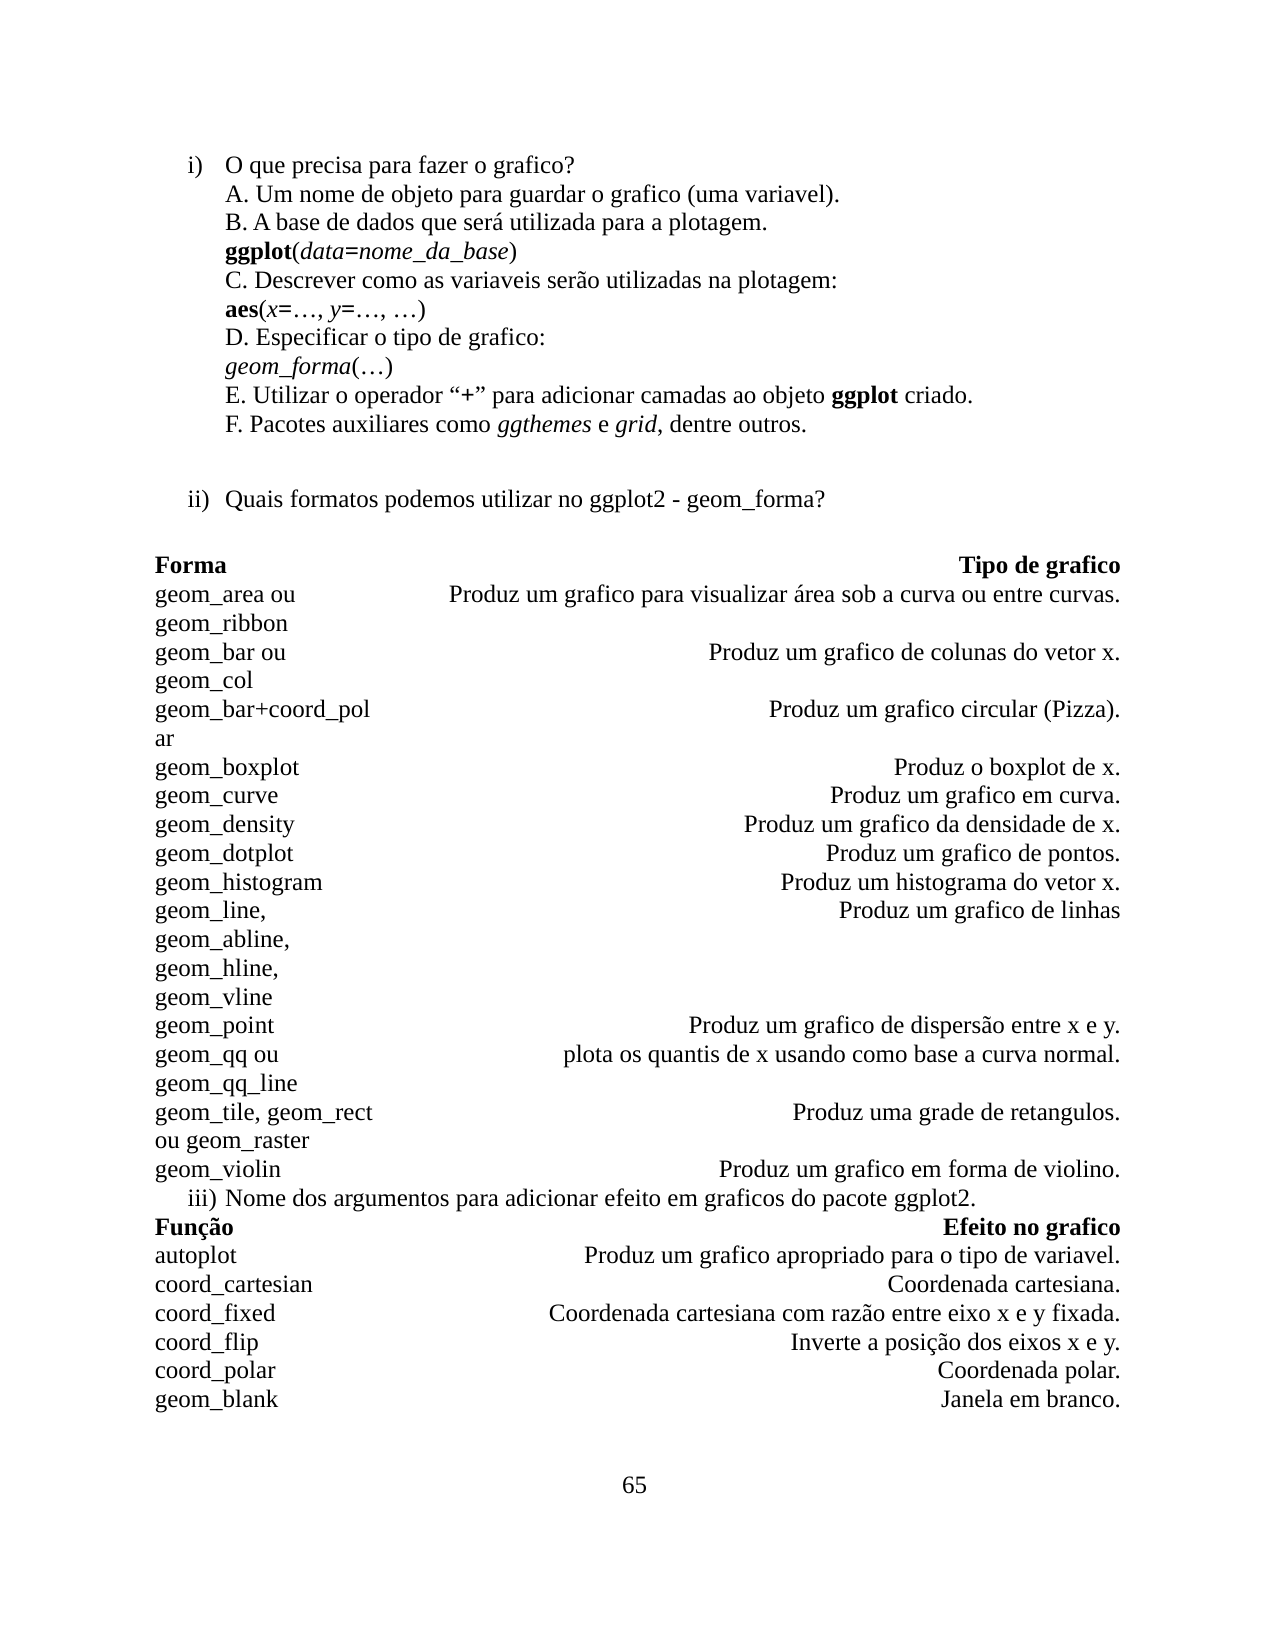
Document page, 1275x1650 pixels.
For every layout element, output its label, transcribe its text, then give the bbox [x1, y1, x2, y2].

table_header Forma [150, 551, 382, 579]
table_cell coord_cartesian [150, 1269, 394, 1298]
table_cell Produz um grafico para visualizar área sob a curva ou entre curvas. [382, 579, 1125, 637]
table_cell Produz um grafico de colunas do vetor x. [382, 637, 1125, 694]
table_cell Inverte a posição dos eixos x e y. [394, 1327, 1125, 1356]
table_cell Coordenada cartesiana. [394, 1269, 1125, 1298]
table_cell geom_tile, geom_rect ou geom_raster [150, 1097, 382, 1154]
table_cell Coordenada polar. [394, 1356, 1125, 1384]
table_cell Produz um grafico de pontos. [382, 838, 1125, 867]
table_cell geom_boxplot [150, 752, 382, 781]
table_cell autoplot [150, 1241, 394, 1269]
table_cell geom_violin [150, 1154, 382, 1183]
table_cell coord_polar [150, 1356, 394, 1384]
table_cell Produz o boxplot de x. [382, 752, 1125, 781]
table_cell geom_dotplot [150, 838, 382, 867]
table_cell geom_point [150, 1011, 382, 1039]
table_cell geom_curve [150, 781, 382, 809]
table_cell coord_fixed [150, 1298, 394, 1327]
table_cell geom_line, geom_abline, geom_hline, geom_vline [150, 896, 382, 1011]
list O que precisa para fazer o grafico? A. Um nome de objeto para guardar o grafico (uma variavel). B. A base de dados que será utilizada para a plotagem. ggplot(data=nome_da_base) C. Descrever como as variaveis serão utilizadas na plotagem: aes(x=…, y=…, …) D. Especificar o tipo de grafico: geom_forma(…) E. Utilizar o operador “+” para adicionar camadas ao objeto ggplot criado. F. Pacotes auxiliares como ggthemes e grid, dentre outros. [187, 150, 1125, 466]
table_cell Produz um grafico da densidade de x. [382, 809, 1125, 838]
table_cell geom_area ou geom_ribbon [150, 579, 382, 637]
table_cell Produz um grafico de dispersão entre x e y. [382, 1011, 1125, 1039]
table_cell Produz um grafico circular (Pizza). [382, 694, 1125, 752]
table_cell Produz um grafico de linhas [382, 896, 1125, 1011]
table_cell geom_bar+coord_polar [150, 694, 382, 752]
table_cell Produz um grafico em curva. [382, 781, 1125, 809]
table_cell Produz um grafico em forma de violino. [382, 1154, 1125, 1183]
table_cell coord_flip [150, 1327, 394, 1356]
table_cell geom_density [150, 809, 382, 838]
table_header Efeito no grafico [394, 1212, 1125, 1241]
table_cell Janela em branco. [394, 1384, 1125, 1413]
table_cell Produz uma grade de retangulos. [382, 1097, 1125, 1154]
list Quais formatos podemos utilizar no ggplot2 - geom_forma? [187, 484, 1125, 542]
table_cell Coordenada cartesiana com razão entre eixo x e y fixada. [394, 1298, 1125, 1327]
table_header Função [150, 1212, 394, 1241]
table_cell geom_blank [150, 1384, 394, 1413]
table_header Tipo de grafico [382, 551, 1125, 579]
table_cell Produz um histograma do vetor x. [382, 867, 1125, 896]
list Nome dos argumentos para adicionar efeito em graficos do pacote ggplot2. [187, 1183, 1125, 1212]
table_cell geom_qq ou geom_qq_line [150, 1039, 382, 1097]
table_cell Produz um grafico apropriado para o tipo de variavel. [394, 1241, 1125, 1269]
table_cell geom_histogram [150, 867, 382, 896]
table_cell geom_bar ou geom_col [150, 637, 382, 694]
table_cell plota os quantis de x usando como base a curva normal. [382, 1039, 1125, 1097]
